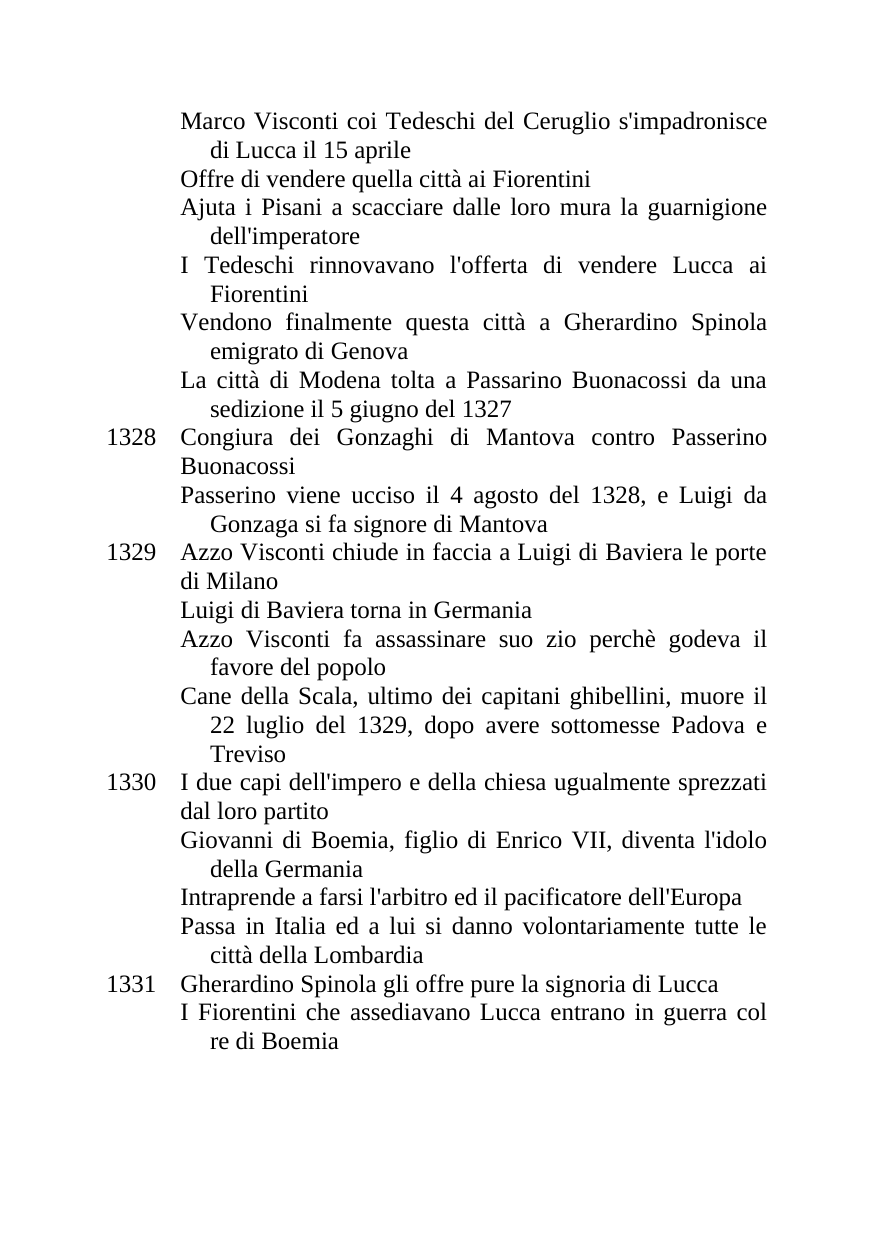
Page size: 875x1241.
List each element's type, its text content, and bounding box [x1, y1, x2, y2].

text 1329 Azzo Visconti chiude in faccia a Luigi di Baviera le porte di Milano [106, 537, 768, 595]
text Passa in Italia ed a lui si danno volontariamente tutte le città della Lombardia [180, 911, 768, 969]
text 1330 I due capi dell'impero e della chiesa ugualmente sprezzati dal loro partito [106, 767, 768, 825]
text I Tedeschi rinnovavano l'offerta di vendere Lucca ai Fiorentini [180, 250, 768, 307]
text Luigi di Baviera torna in Germania [180, 595, 768, 624]
text Vendono finalmente questa città a Gherardino Spinola emigrato di Genova [180, 307, 768, 365]
text 1328 Congiura dei Gonzaghi di Mantova contro Passerino Buonacossi [106, 422, 768, 480]
text 1331 Gherardino Spinola gli offre pure la signoria di Lucca [106, 969, 768, 997]
text Ajuta i Pisani a scacciare dalle loro mura la guarnigione dell'imperatore [180, 192, 768, 250]
text Azzo Visconti fa assassinare suo zio perchè godeva il favore del popolo [180, 624, 768, 681]
text Passerino viene ucciso il 4 agosto del 1328, e Luigi da Gonzaga si fa signore di Mantova [180, 480, 768, 537]
text Offre di vendere quella città ai Fiorentini [180, 164, 768, 192]
text Giovanni di Boemia, figlio di Enrico VII, diventa l'idolo della Germania [180, 825, 768, 882]
text La città di Modena tolta a Passarino Buonacossi da una sedizione il 5 giugno del 1327 [180, 365, 768, 422]
text Intraprende a farsi l'arbitro ed il pacificatore dell'Europa [180, 882, 768, 911]
text Marco Visconti coi Tedeschi del Ceruglio s'impadronisce di Lucca il 15 aprile [180, 106, 768, 164]
text I Fiorentini che assediavano Lucca entrano in guerra col re di Boemia [180, 997, 768, 1055]
text Cane della Scala, ultimo dei capitani ghibellini, muore il 22 luglio del 1329, dopo avere sottomesse Padova e Treviso [180, 681, 768, 767]
